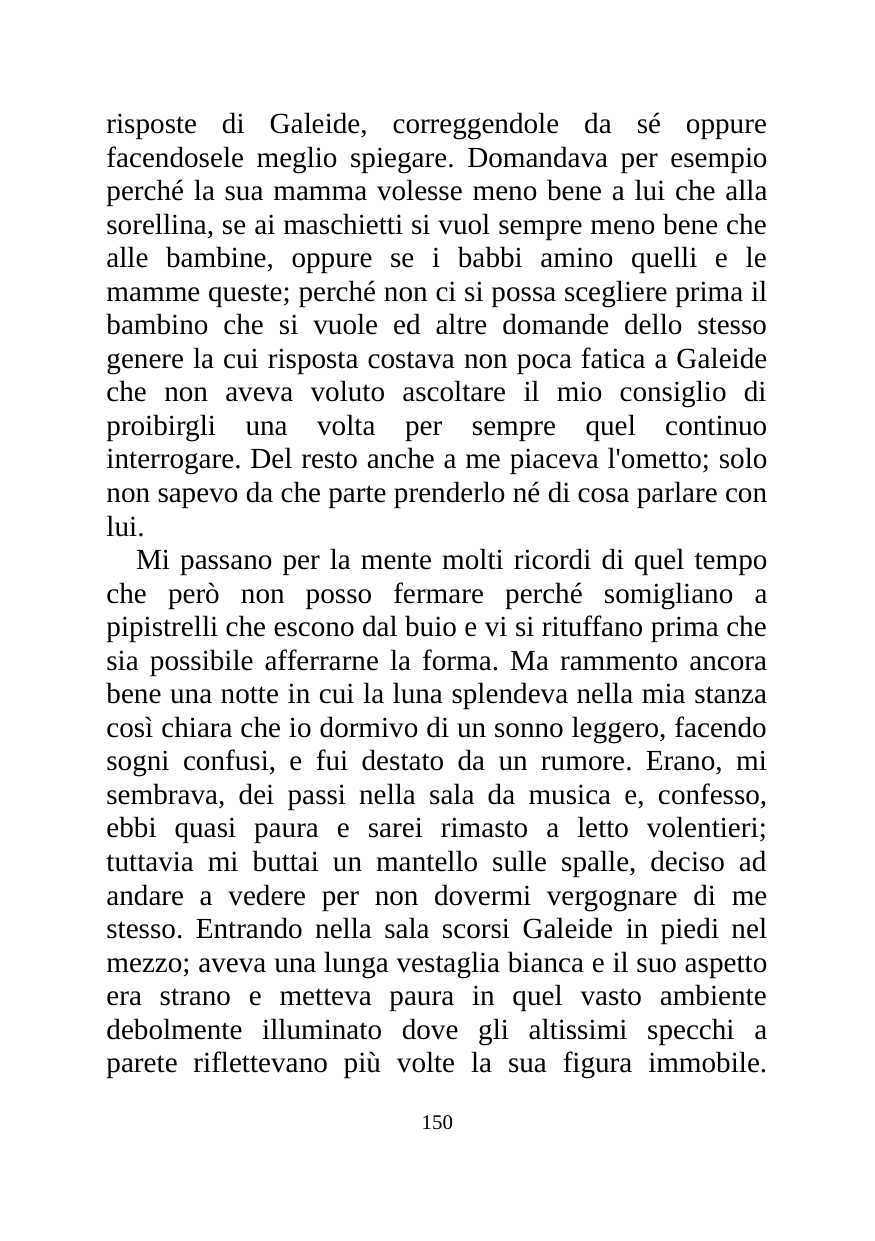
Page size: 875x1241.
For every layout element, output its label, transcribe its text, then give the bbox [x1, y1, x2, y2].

text Mi passano per la mente molti ricordi di quel tempo che però non posso fermare perché somigliano a pipistrelli che escono dal buio e vi si rituffano prima che sia possibile afferrarne la forma. Ma rammento ancora bene una notte in cui la luna splendeva nella mia stanza così chiara che io dormivo di un sonno leggero, facendo sogni confusi, e fui destato da un rumore. Erano, mi sembrava, dei passi nella sala da musica e, confesso, ebbi quasi paura e sarei rimasto a letto volentieri; tuttavia mi buttai un mantello sulle spalle, deciso ad andare a vedere per non dovermi vergognare di me stesso. Entrando nella sala scorsi Galeide in piedi nel mezzo; aveva una lunga vestaglia bianca e il suo aspetto era strano e metteva paura in quel vasto ambiente debolmente illuminato dove gli altissimi specchi a parete riflettevano più volte la sua figura immobile. [106, 542, 768, 1079]
text risposte di Galeide, correggendole da sé oppure facendosele meglio spiegare. Domandava per esempio perché la sua mamma volesse meno bene a lui che alla sorellina, se ai maschietti si vuol sempre meno bene che alle bambine, oppure se i babbi amino quelli e le mamme queste; perché non ci si possa scegliere prima il bambino che si vuole ed altre domande dello stesso genere la cui risposta costava non poca fatica a Galeide che non aveva voluto ascoltare il mio consiglio di proibirgli una volta per sempre quel continuo interrogare. Del resto anche a me piaceva l'ometto; solo non sapevo da che parte prenderlo né di cosa parlare con lui. [106, 106, 768, 542]
